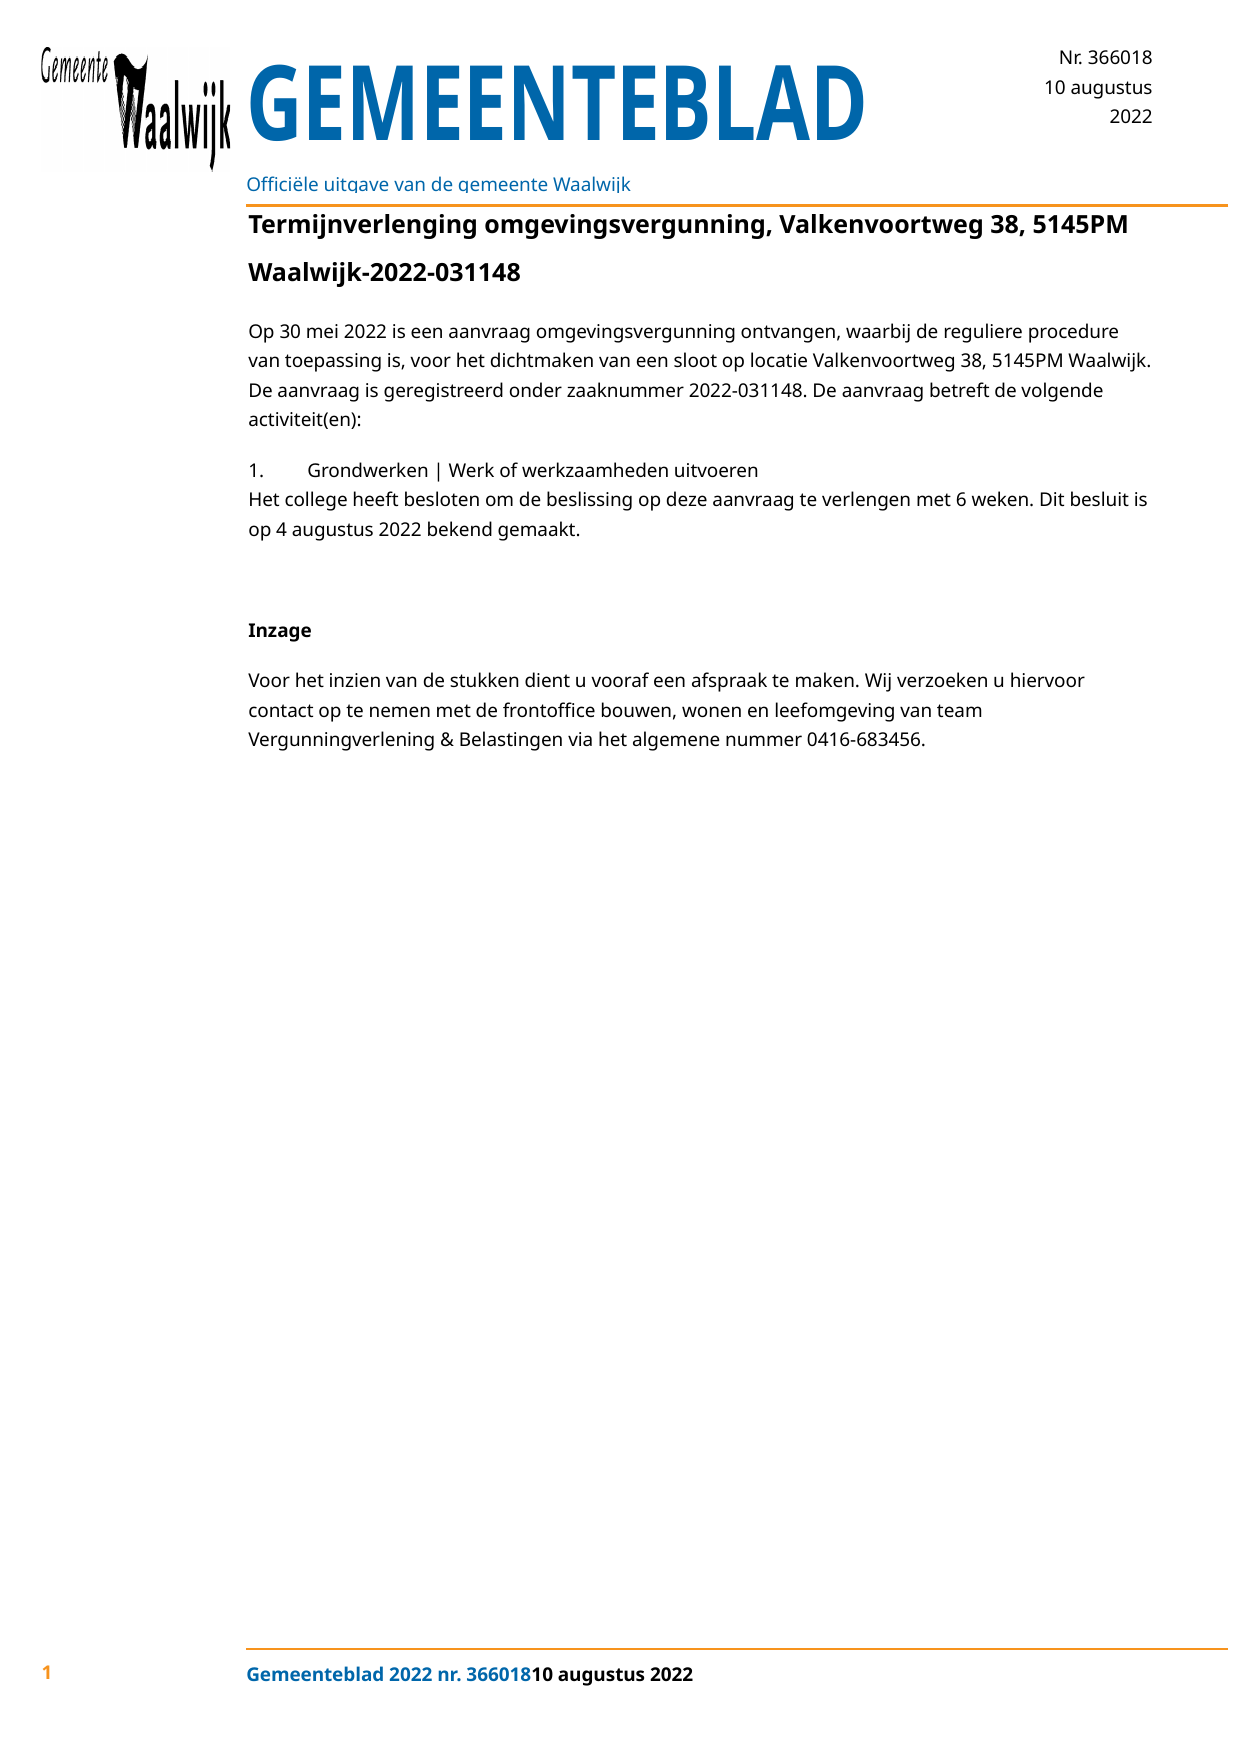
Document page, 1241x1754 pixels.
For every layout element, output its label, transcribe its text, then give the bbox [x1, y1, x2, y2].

picture [41, 47, 231, 172]
text Inzage [248, 617, 1152, 643]
text Op 30 mei 2022 is een aanvraag omgevingsvergunning ontvangen, waarbij de reguliere procedure van toepassing is, voor het dichtmaken van een sloot op locatie Valkenvoortweg 38, 5145PM Waalwijk. De aanvraag is geregistreerd onder zaaknummer 2022-031148. De aanvraag betreft de volgende activiteit(en): [248, 318, 1152, 432]
list Grondwerken | Werk of werkzaamheden uitvoeren [248, 457, 1152, 483]
text Termijnverlenging omgevingsvergunning, Valkenvoortweg 38, 5145PM Waalwijk-2022-031148 [248, 207, 1152, 288]
text Voor het inzien van de stukken dient u vooraf een afspraak te maken. Wij verzoeken u hiervoor contact op te nemen met de frontoffice bouwen, wonen en leefomgeving van team Vergunningverlening & Belastingen via het algemene nummer 0416-683456. [248, 667, 1152, 752]
text Het college heeft besloten om de beslissing op deze aanvraag te verlengen met 6 weken. Dit besluit is op 4 augustus 2022 bekend gemaakt. [248, 487, 1152, 542]
